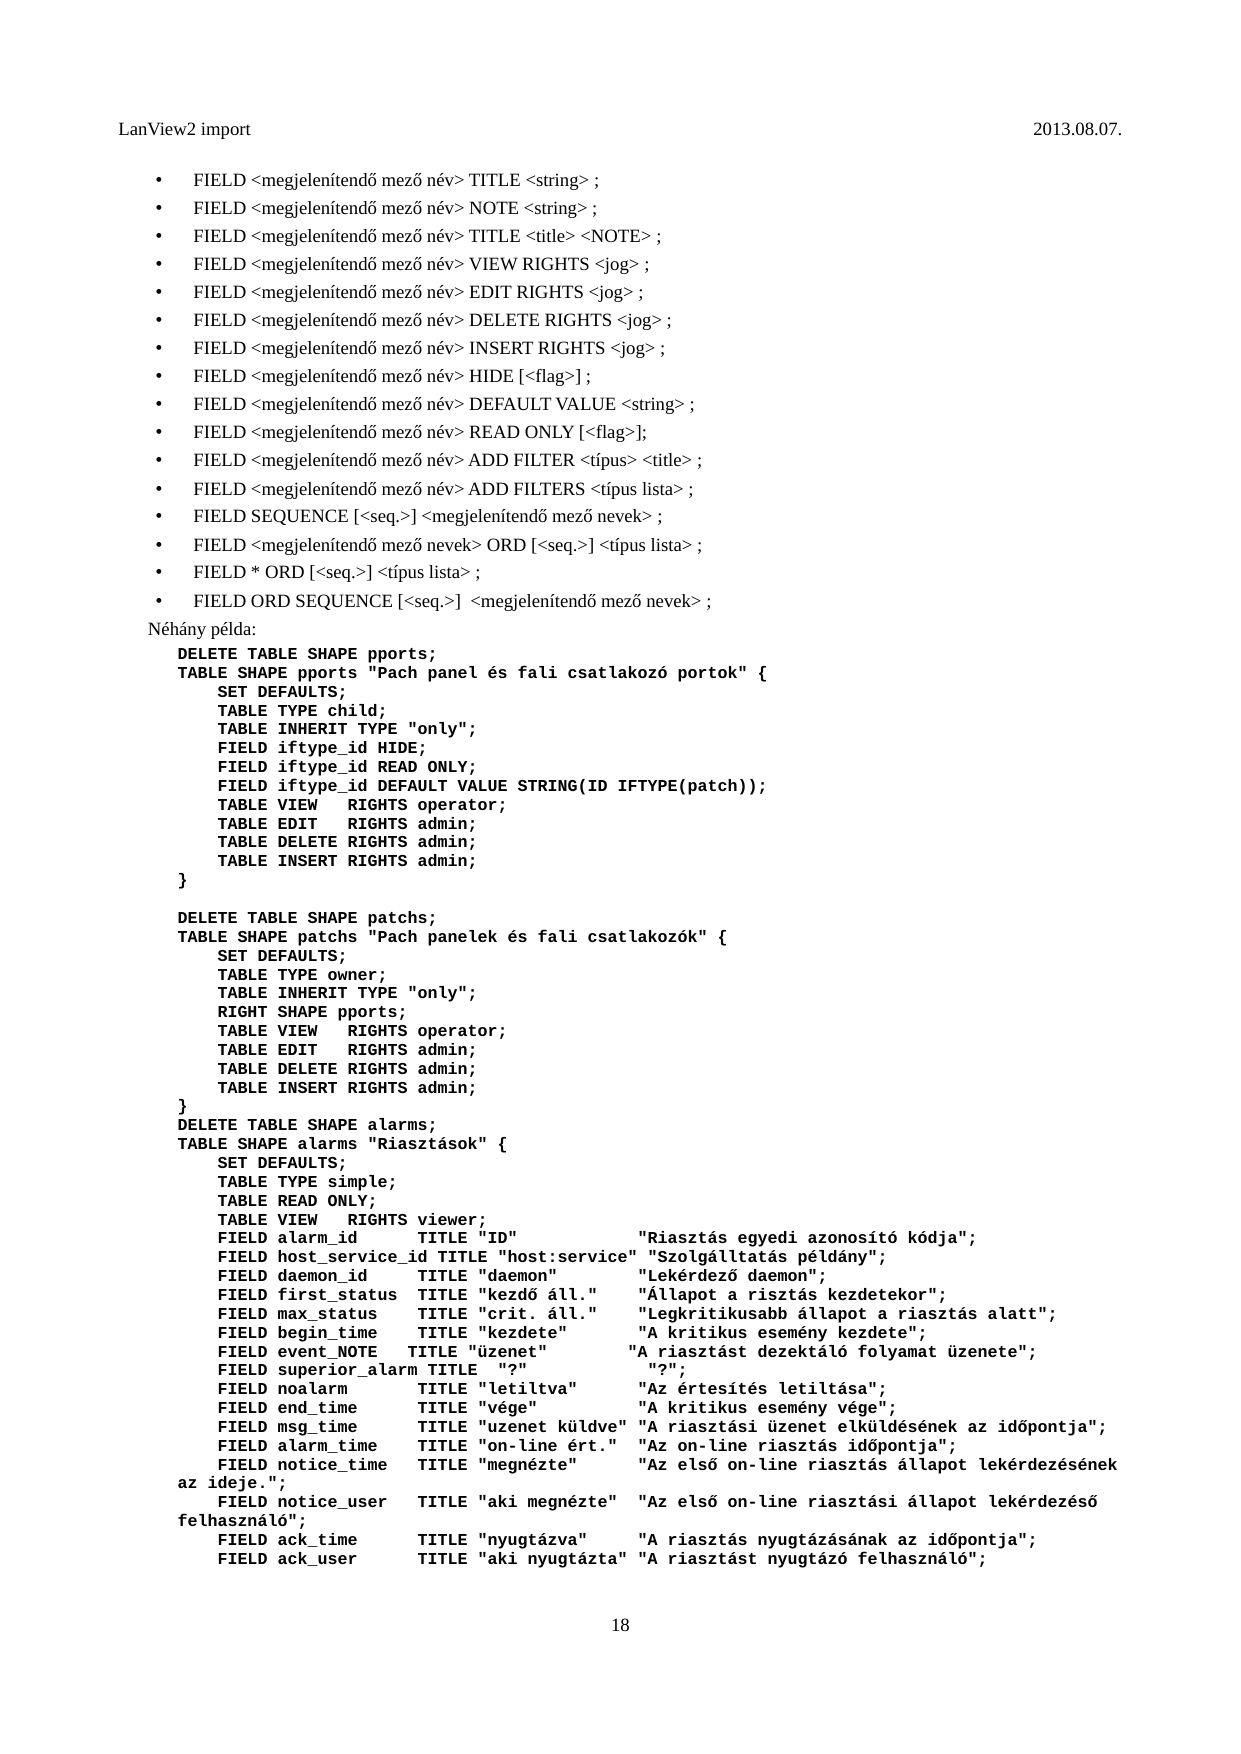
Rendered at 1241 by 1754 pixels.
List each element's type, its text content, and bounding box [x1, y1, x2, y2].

list FIELD ORD SEQUENCE [<seq.>] <megjelenítendő mező nevek> ; [156, 589, 1122, 611]
text FIELD begin_time TITLE "kezdete" "A kritikus esemény kezdete"; [177, 1324, 1122, 1343]
text DELETE TABLE SHAPE pports; [177, 646, 1122, 664]
text FIELD notice_time TITLE "megnézte" "Az első on-line riasztás állapot lekérdezésének az ideje."; [177, 1456, 1122, 1494]
text TABLE INHERIT TYPE "only"; [177, 721, 1122, 740]
list FIELD <megjelenítendő mező név> INSERT RIGHTS <jog> ; [156, 337, 1122, 359]
text FIELD noalarm TITLE "letiltva" "Az értesítés letiltása"; [177, 1381, 1122, 1400]
list FIELD <megjelenítendő mező név> HIDE [<flag>] ; [156, 365, 1122, 387]
text TABLE TYPE child; [177, 702, 1122, 721]
list FIELD <megjelenítendő mező név> READ ONLY [<flag>]; [156, 421, 1122, 443]
text TABLE EDIT RIGHTS admin; [177, 1041, 1122, 1060]
text SET DEFAULTS; [177, 683, 1122, 702]
text FIELD event_NOTE TITLE "üzenet" "A riasztást dezektáló folyamat üzenete"; [177, 1343, 1122, 1362]
text Néhány példa: [118, 617, 1122, 639]
text FIELD ack_time TITLE "nyugtázva" "A riasztás nyugtázásának az időpontja"; [177, 1532, 1122, 1551]
text DELETE TABLE SHAPE alarms; [177, 1117, 1122, 1136]
text FIELD iftype_id DEFAULT VALUE STRING(ID IFTYPE(patch)); [177, 777, 1122, 796]
text TABLE INSERT RIGHTS admin; [177, 853, 1122, 872]
text FIELD max_status TITLE "crit. áll." "Legkritikusabb állapot a riasztás alatt"; [177, 1305, 1122, 1324]
text TABLE VIEW RIGHTS operator; [177, 1023, 1122, 1041]
text FIELD host_service_id TITLE "host:service" "Szolgálltatás példány"; [177, 1249, 1122, 1268]
text DELETE TABLE SHAPE patchs; [177, 909, 1122, 928]
text FIELD end_time TITLE "vége" "A kritikus esemény vége"; [177, 1400, 1122, 1418]
text FIELD iftype_id READ ONLY; [177, 759, 1122, 777]
text TABLE INHERIT TYPE "only"; [177, 985, 1122, 1004]
list FIELD SEQUENCE [<seq.>] <megjelenítendő mező nevek> ; [156, 505, 1122, 527]
text FIELD first_status TITLE "kezdő áll." "Állapot a risztás kezdetekor"; [177, 1287, 1122, 1305]
list FIELD <megjelenítendő mező név> EDIT RIGHTS <jog> ; [156, 281, 1122, 303]
text TABLE READ ONLY; [177, 1192, 1122, 1211]
text TABLE INSERT RIGHTS admin; [177, 1079, 1122, 1098]
text TABLE VIEW RIGHTS viewer; [177, 1211, 1122, 1230]
text TABLE VIEW RIGHTS operator; [177, 796, 1122, 815]
text FIELD daemon_id TITLE "daemon" "Lekérdező daemon"; [177, 1268, 1122, 1287]
list FIELD <megjelenítendő mező név> TITLE <title> <NOTE> ; [156, 225, 1122, 247]
text RIGHT SHAPE pports; [177, 1004, 1122, 1023]
list FIELD <megjelenítendő mező név> DEFAULT VALUE <string> ; [156, 393, 1122, 415]
text TABLE SHAPE patchs "Pach panelek és fali csatlakozók" { [177, 928, 1122, 947]
list FIELD <megjelenítendő mező név> ADD FILTERS <típus lista> ; [156, 477, 1122, 499]
text TABLE DELETE RIGHTS admin; [177, 834, 1122, 853]
list FIELD <megjelenítendő mező név> NOTE <string> ; [156, 197, 1122, 219]
text TABLE EDIT RIGHTS admin; [177, 815, 1122, 834]
list FIELD <megjelenítendő mező nevek> ORD [<seq.>] <típus lista> ; [156, 533, 1122, 555]
text TABLE SHAPE alarms "Riasztások" { [177, 1136, 1122, 1154]
text SET DEFAULTS; [177, 1154, 1122, 1173]
text TABLE TYPE simple; [177, 1173, 1122, 1192]
text FIELD superior_alarm TITLE "?" "?"; [177, 1362, 1122, 1381]
list FIELD <megjelenítendő mező név> TITLE <string> ; [156, 169, 1122, 191]
text } [177, 1098, 1122, 1117]
text TABLE SHAPE pports "Pach panel és fali csatlakozó portok" { [177, 664, 1122, 683]
text FIELD msg_time TITLE "uzenet küldve" "A riasztási üzenet elküldésének az időpontja"; [177, 1418, 1122, 1437]
list FIELD <megjelenítendő mező név> DELETE RIGHTS <jog> ; [156, 309, 1122, 331]
list FIELD * ORD [<seq.>] <típus lista> ; [156, 561, 1122, 583]
text TABLE TYPE owner; [177, 966, 1122, 985]
text SET DEFAULTS; [177, 947, 1122, 966]
text FIELD alarm_id TITLE "ID" "Riasztás egyedi azonosító kódja"; [177, 1230, 1122, 1249]
text FIELD alarm_time TITLE "on-line ért." "Az on-line riasztás időpontja"; [177, 1437, 1122, 1456]
text FIELD iftype_id HIDE; [177, 740, 1122, 759]
text FIELD notice_user TITLE "aki megnézte" "Az első on-line riasztási állapot lekérdezéső felhasználó"; [177, 1494, 1122, 1532]
text } [177, 872, 1122, 891]
list FIELD <megjelenítendő mező név> ADD FILTER <típus> <title> ; [156, 449, 1122, 471]
text TABLE DELETE RIGHTS admin; [177, 1060, 1122, 1079]
list FIELD <megjelenítendő mező név> VIEW RIGHTS <jog> ; [156, 253, 1122, 275]
text FIELD ack_user TITLE "aki nyugtázta" "A riasztást nyugtázó felhasználó"; [177, 1551, 1122, 1569]
